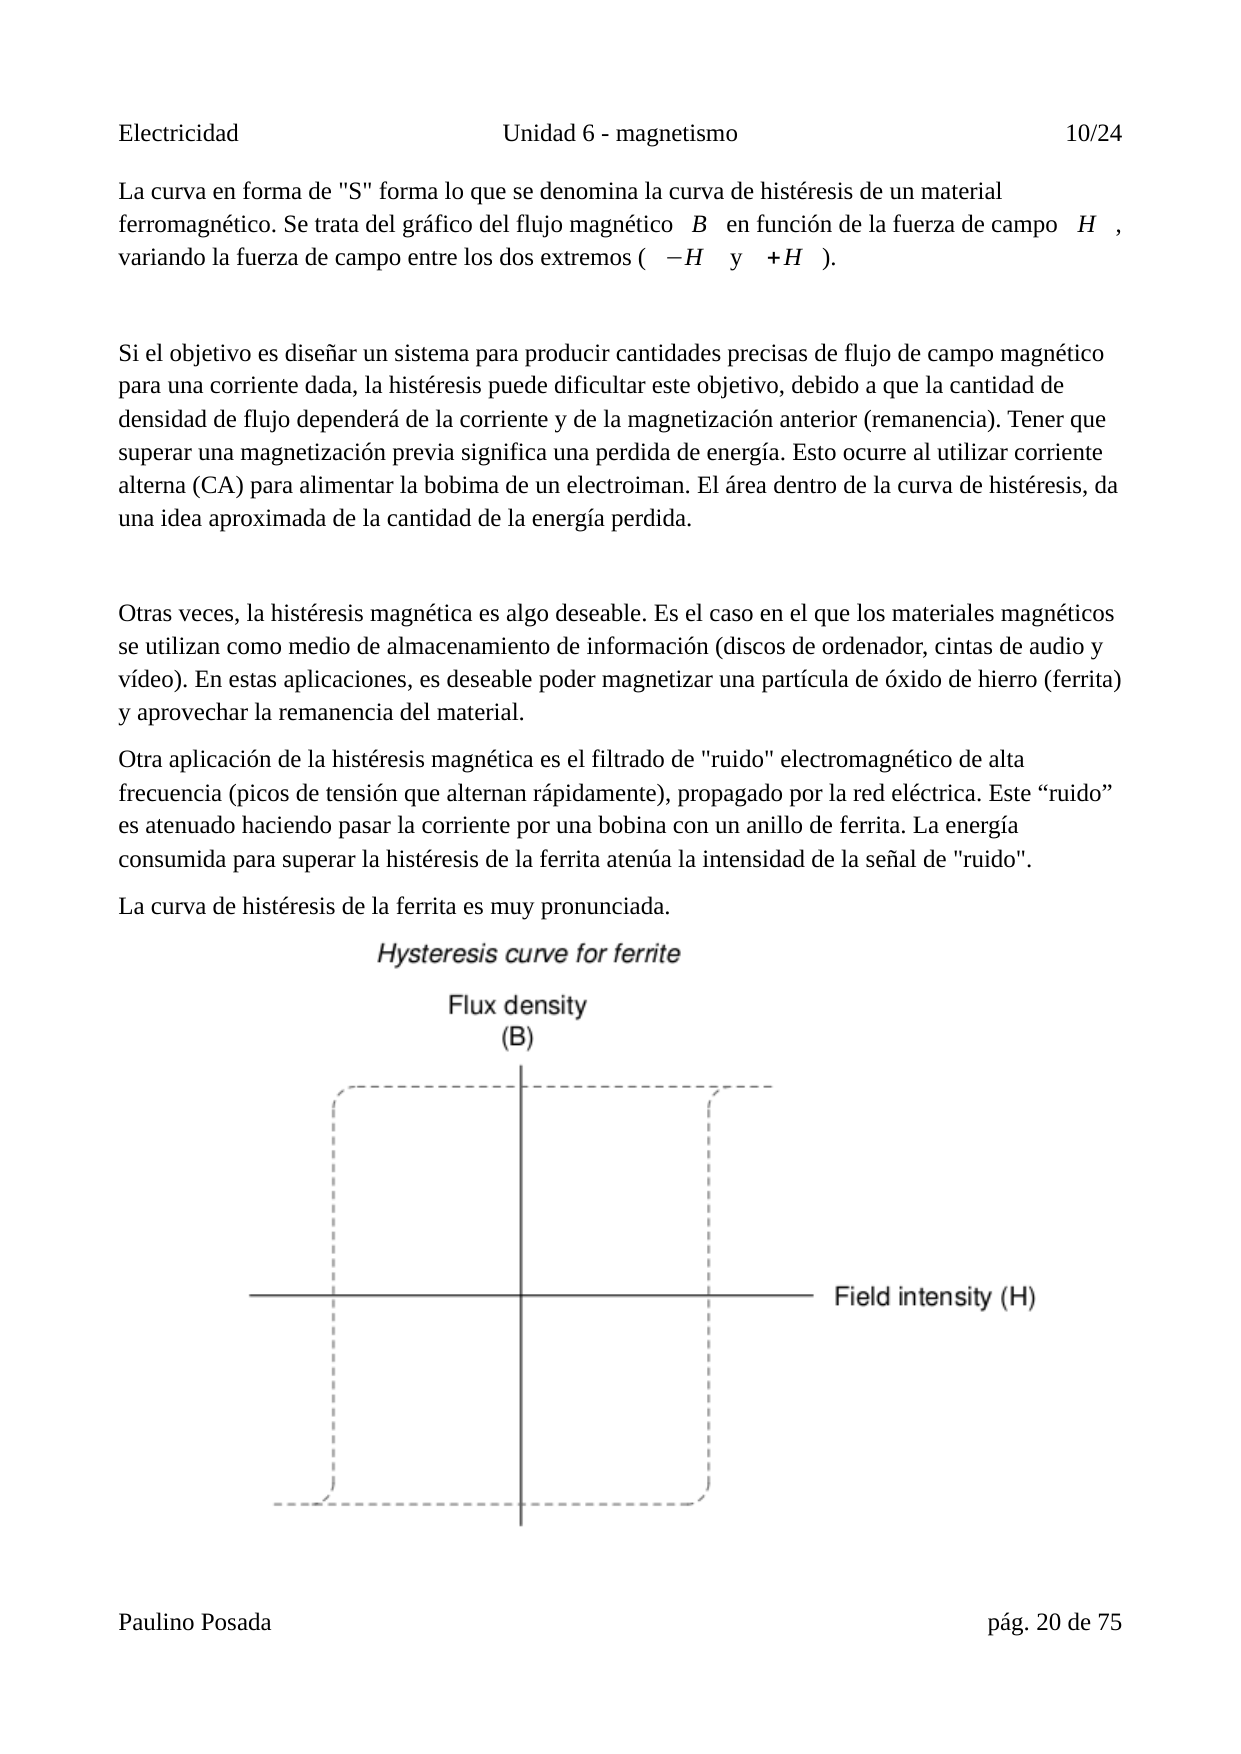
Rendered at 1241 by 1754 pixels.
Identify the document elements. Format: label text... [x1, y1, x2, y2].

text Si el objetivo es diseñar un sistema para producir cantidades precisas de flujo de campo magnético para una corriente dada, la histéresis puede dificultar este objetivo, debido a que la cantidad de densidad de flujo dependerá de la corriente y de la magnetización anterior (remanencia). Tener que superar una magnetización previa significa una perdida de energía. Esto ocurre al utilizar corriente alterna (CA) para alimentar la bobima de un electroiman. El área dentro de la curva de histéresis, da una idea aproximada de la cantidad de la energía perdida. [118, 338, 1122, 531]
text La curva en forma de "S" forma lo que se denomina la curva de histéresis de un material ferromagnético. Se trata del gráfico del flujo magnéticoen función de la fuerza de campo, variando la fuerza de campo entre los dos extremos ( y ). [118, 176, 1122, 271]
text Otras veces, la histéresis magnética es algo deseable. Es el caso en el que los materiales magnéticos se utilizan como medio de almacenamiento de información (discos de ordenador, cintas de audio y vídeo). En estas aplicaciones, es deseable poder magnetizar una partícula de óxido de hierro (ferrita) y aprovechar la remanencia del material. [118, 598, 1122, 726]
text La curva de histéresis de la ferrita es muy pronunciada. [118, 891, 1122, 920]
text Otra aplicación de la histéresis magnética es el filtrado de "ruido" electromagnético de alta frecuencia (picos de tensión que alternan rápidamente), propagado por la red eléctrica. Este “ruido” es atenuado haciendo pasar la corriente por una bobina con un anillo de ferrita. La energía consumida para superar la histéresis de la ferrita atenúa la intensidad de la señal de "ruido". [118, 744, 1122, 872]
picture [179, 940, 1061, 1539]
